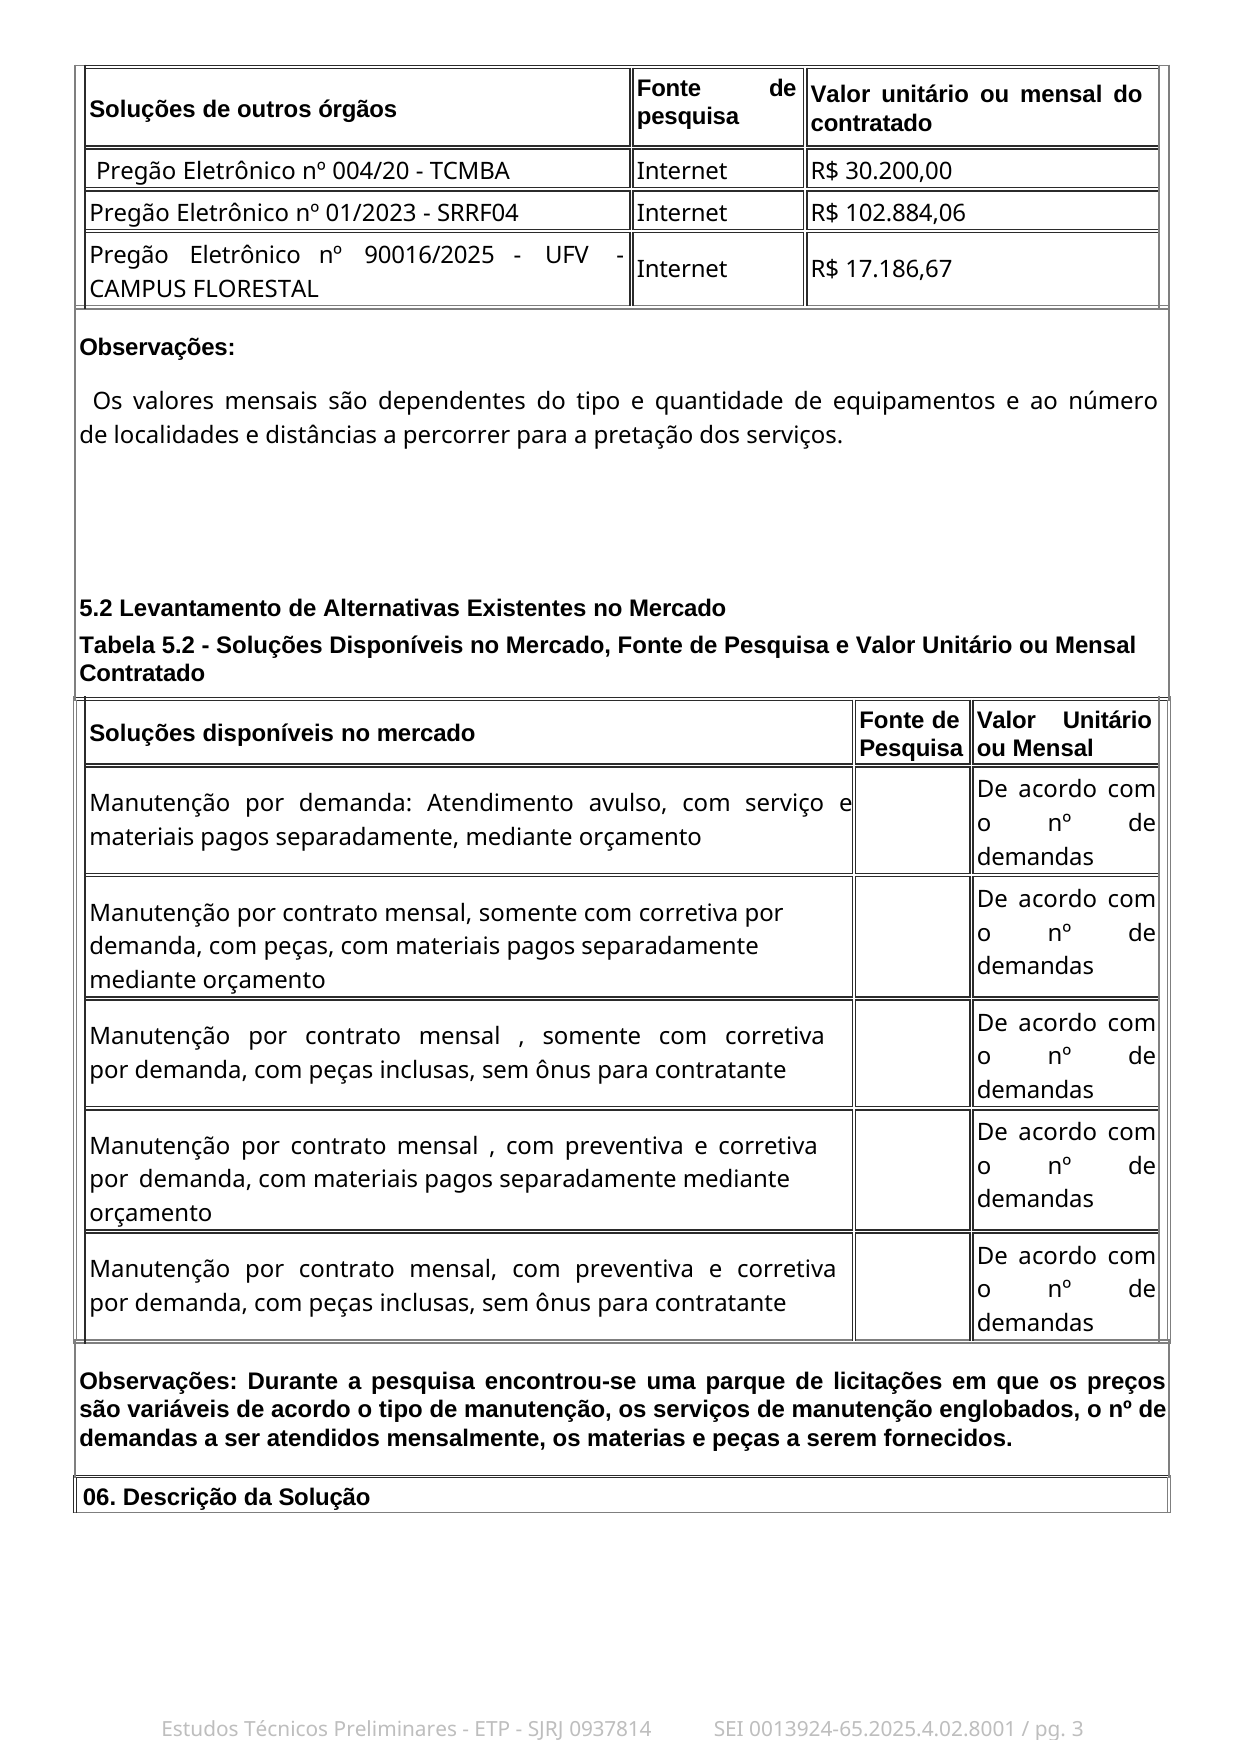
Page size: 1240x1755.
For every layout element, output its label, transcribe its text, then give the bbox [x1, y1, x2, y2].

table_cell [77, 996, 84, 1106]
table_cell Internet [634, 150, 803, 187]
table_cell Manutenção por contrato mensal, somente com corretiva por demanda, com peças, com materiais pagos separadamente mediante orçamento [86, 877, 852, 996]
table_cell [1160, 229, 1168, 305]
table_cell 5.2 Levantamento de Alternativas Existentes no Mercado [76, 591, 1168, 627]
table_header Soluções de outros órgãos [86, 69, 629, 145]
table_cell R$ 30.200,00 [808, 150, 1158, 187]
table_cell [1160, 701, 1167, 763]
table_cell R$ 17.186,67 [808, 233, 1158, 305]
table_cell [77, 1229, 84, 1339]
table_cell De acordo com o nº de demandas [974, 1111, 1158, 1229]
table_cell De acordo com o nº de demandas [974, 1001, 1158, 1106]
table_cell [856, 1111, 969, 1229]
table_cell [1160, 1229, 1167, 1339]
table_cell De acordo com o nº de demandas [974, 1234, 1158, 1339]
table_cell Tabela 5.2 - Soluções Disponíveis no Mercado, Fonte de Pesquisa e Valor Unitário ou Mensal Contratado [76, 627, 1168, 696]
table_header [1160, 66, 1168, 145]
table_cell [1160, 873, 1167, 996]
table_cell Manutenção por demanda: Atendimento avulso, com serviço e materiais pagos separadamente, mediante orçamento [86, 768, 852, 873]
table_cell Manutenção por contrato mensal, com preventiva e corretiva por demanda, com peças inclusas, sem ônus para contratante [86, 1234, 852, 1339]
table_header Valor unitário ou mensal do contratado [808, 69, 1158, 145]
table_cell [856, 877, 969, 996]
table_cell Observações: Os valores mensais são dependentes do tipo e quantidade de equipamentos e ao número de localidades e distâncias a percorrer para a pretação dos serviços. [76, 310, 1168, 591]
table_cell [77, 1106, 84, 1229]
table_cell [856, 1001, 969, 1106]
table_header [76, 66, 84, 145]
table_cell [77, 763, 84, 873]
table_cell Pregão Eletrônico nº 90016/2025 - UFV - CAMPUS FLORESTAL [86, 233, 629, 305]
table_cell Internet [634, 192, 803, 229]
table_cell [856, 1234, 969, 1339]
table_cell 06. Descrição da Solução [77, 1478, 1167, 1512]
table_cell Valor Unitário ou Mensal [974, 701, 1158, 763]
table_cell [77, 873, 84, 996]
table_cell Soluções disponíveis no mercado [86, 701, 852, 763]
table_cell [1160, 763, 1167, 873]
table_cell Internet [634, 233, 803, 305]
table_cell [76, 187, 84, 229]
table_cell [1160, 996, 1167, 1106]
table_cell R$ 102.884,06 [808, 192, 1158, 229]
table_header Fonte de pesquisa [634, 69, 803, 145]
table_cell De acordo com o nº de demandas [974, 768, 1158, 873]
table_cell [1160, 1106, 1167, 1229]
table_cell Manutenção por contrato mensal , com preventiva e corretiva por demanda, com materiais pagos separadamente mediante orçamento [86, 1111, 852, 1229]
table_cell Manutenção por contrato mensal , somente com corretiva por demanda, com peças inclusas, sem ônus para contratante [86, 1001, 852, 1106]
table_cell De acordo com o nº de demandas [974, 877, 1158, 996]
table_cell Observações: Durante a pesquisa encontrou-se uma parque de licitações em que os preços são variáveis de acordo o tipo de manutenção, os serviços de manutenção englobados, o nº de demandas a ser atendidos mensalmente, os materias e peças a serem fornecidos. [76, 1344, 1168, 1475]
table_cell [1160, 145, 1168, 187]
table_cell Pregão Eletrônico nº 004/20 - TCMBA [86, 150, 629, 187]
table_cell Fonte de Pesquisa [856, 701, 969, 763]
table_cell [77, 701, 84, 763]
table_cell [76, 229, 84, 305]
table_cell [1160, 187, 1168, 229]
table_cell Pregão Eletrônico nº 01/2023 - SRRF04 [86, 192, 629, 229]
table_cell [76, 145, 84, 187]
table_cell [856, 768, 969, 873]
